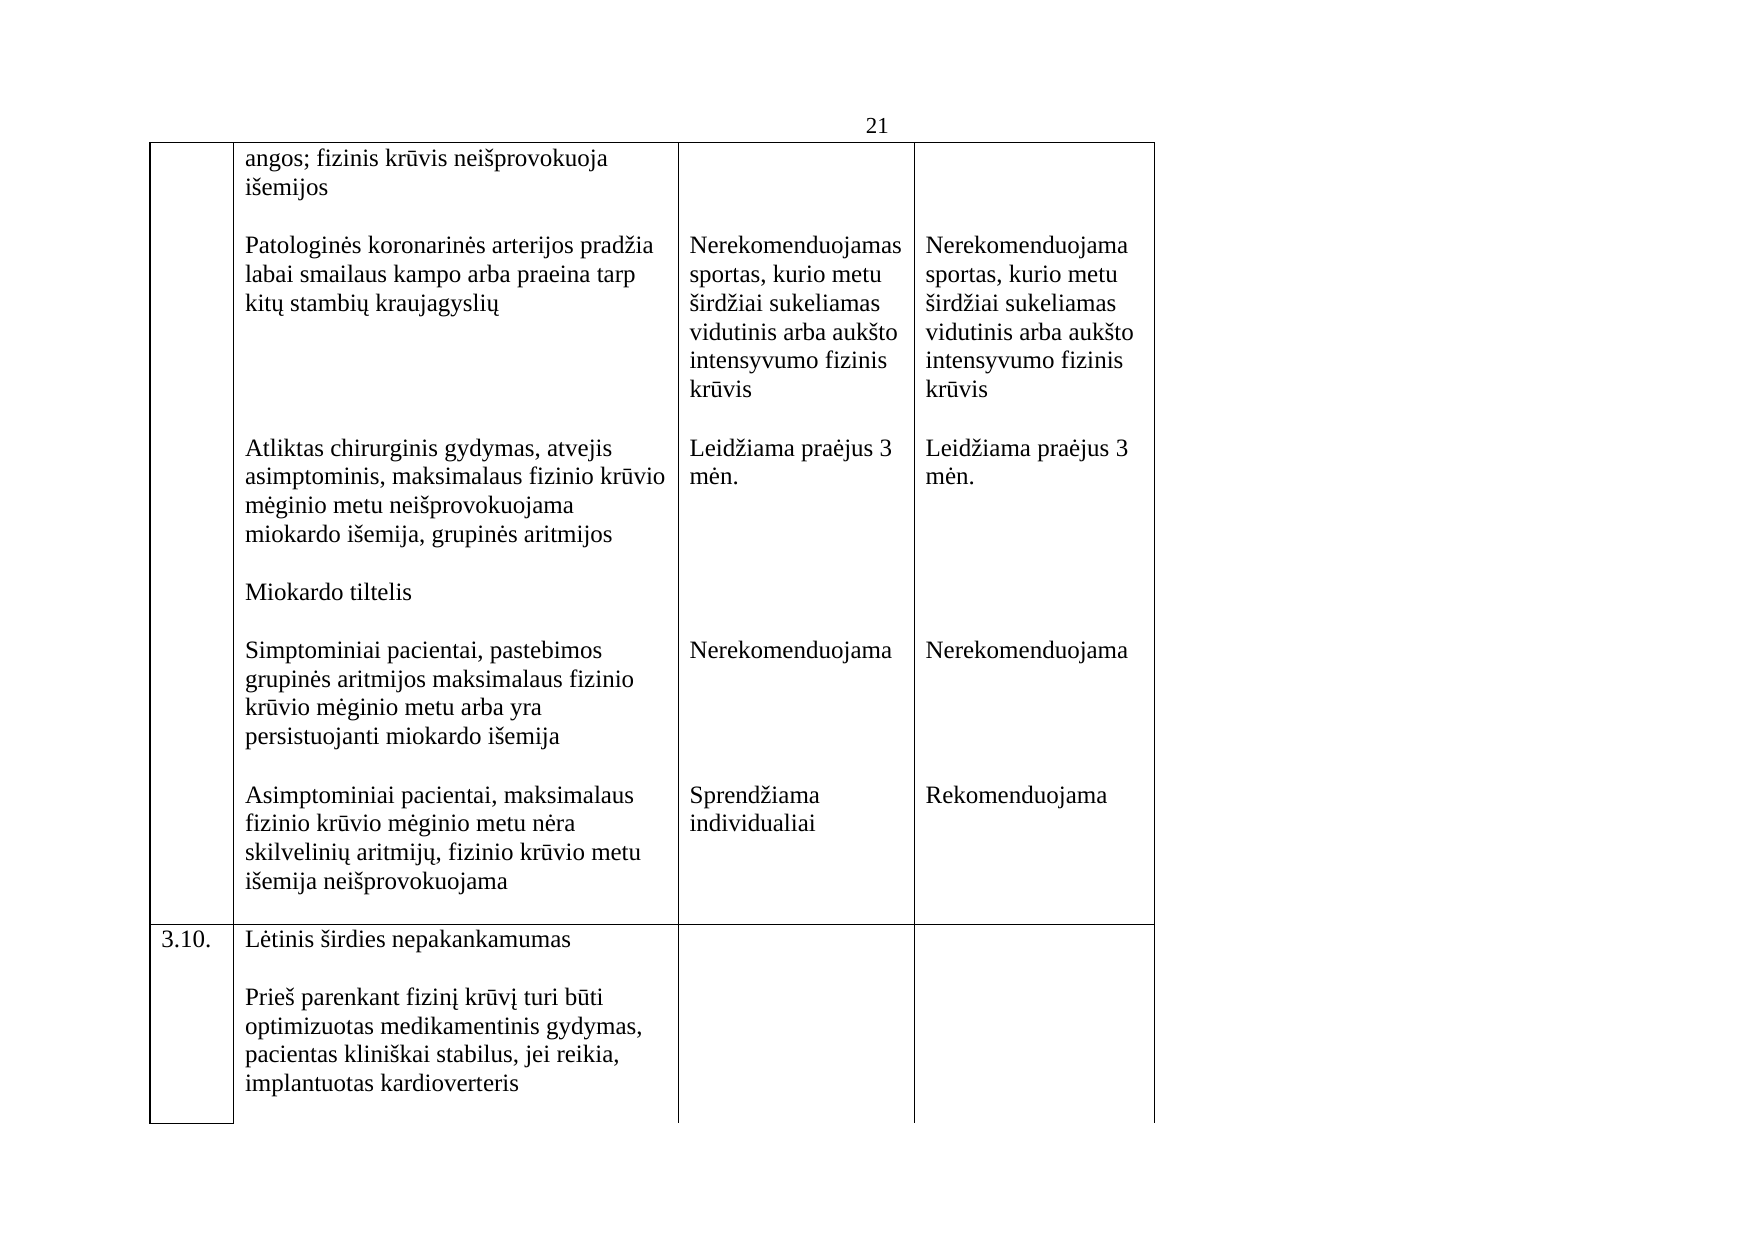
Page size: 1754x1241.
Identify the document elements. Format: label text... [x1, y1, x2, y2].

table_cell 3.10. [151, 925, 233, 1123]
table_cell Leidžiama praėjus 3 mėn. [915, 432, 1154, 576]
table_cell Asimptominiai pacientai, maksimalaus fizinio krūvio mėginio metu nėra skilvelinių aritmijų, fizinio krūvio metu išemija neišprovokuojama [234, 779, 678, 923]
table_cell Rekomenduojama [915, 779, 1154, 923]
table_cell Nerekomenduojama sportas, kurio metu širdžiai sukeliamas vidutinis arba aukšto intensyvumo fizinis krūvis [915, 229, 1154, 432]
table_cell [915, 925, 1154, 1123]
table_cell Patologinės koronarinės arterijos pradžia labai smailaus kampo arba praeina tarp kitų stambių kraujagyslių [234, 229, 678, 432]
table_cell Nerekomenduojama [679, 576, 914, 779]
table_cell Atliktas chirurginis gydymas, atvejis asimptominis, maksimalaus fizinio krūvio mėginio metu neišprovokuojama miokardo išemija, grupinės aritmijos [234, 432, 678, 576]
table_cell [679, 143, 914, 229]
table_cell Sprendžiama individualiai [679, 779, 914, 923]
table_cell Lėtinis širdies nepakankamumas Prieš parenkant fizinį krūvį turi būti optimizuotas medikamentinis gydymas, pacientas kliniškai stabilus, jei reikia, implantuotas kardioverteris [234, 925, 678, 1123]
table_cell Nerekomenduojama [915, 576, 1154, 779]
table_cell [915, 143, 1154, 229]
table_cell Miokardo tiltelis Simptominiai pacientai, pastebimos grupinės aritmijos maksimalaus fizinio krūvio mėginio metu arba yra persistuojanti miokardo išemija [234, 576, 678, 779]
table_cell [151, 143, 233, 923]
table_cell angos; fizinis krūvis neišprovokuoja išemijos [234, 143, 678, 229]
table_cell [679, 925, 914, 1123]
table_cell Nerekomenduojamas sportas, kurio metu širdžiai sukeliamas vidutinis arba aukšto intensyvumo fizinis krūvis [679, 229, 914, 432]
table_cell Leidžiama praėjus 3 mėn. [679, 432, 914, 576]
